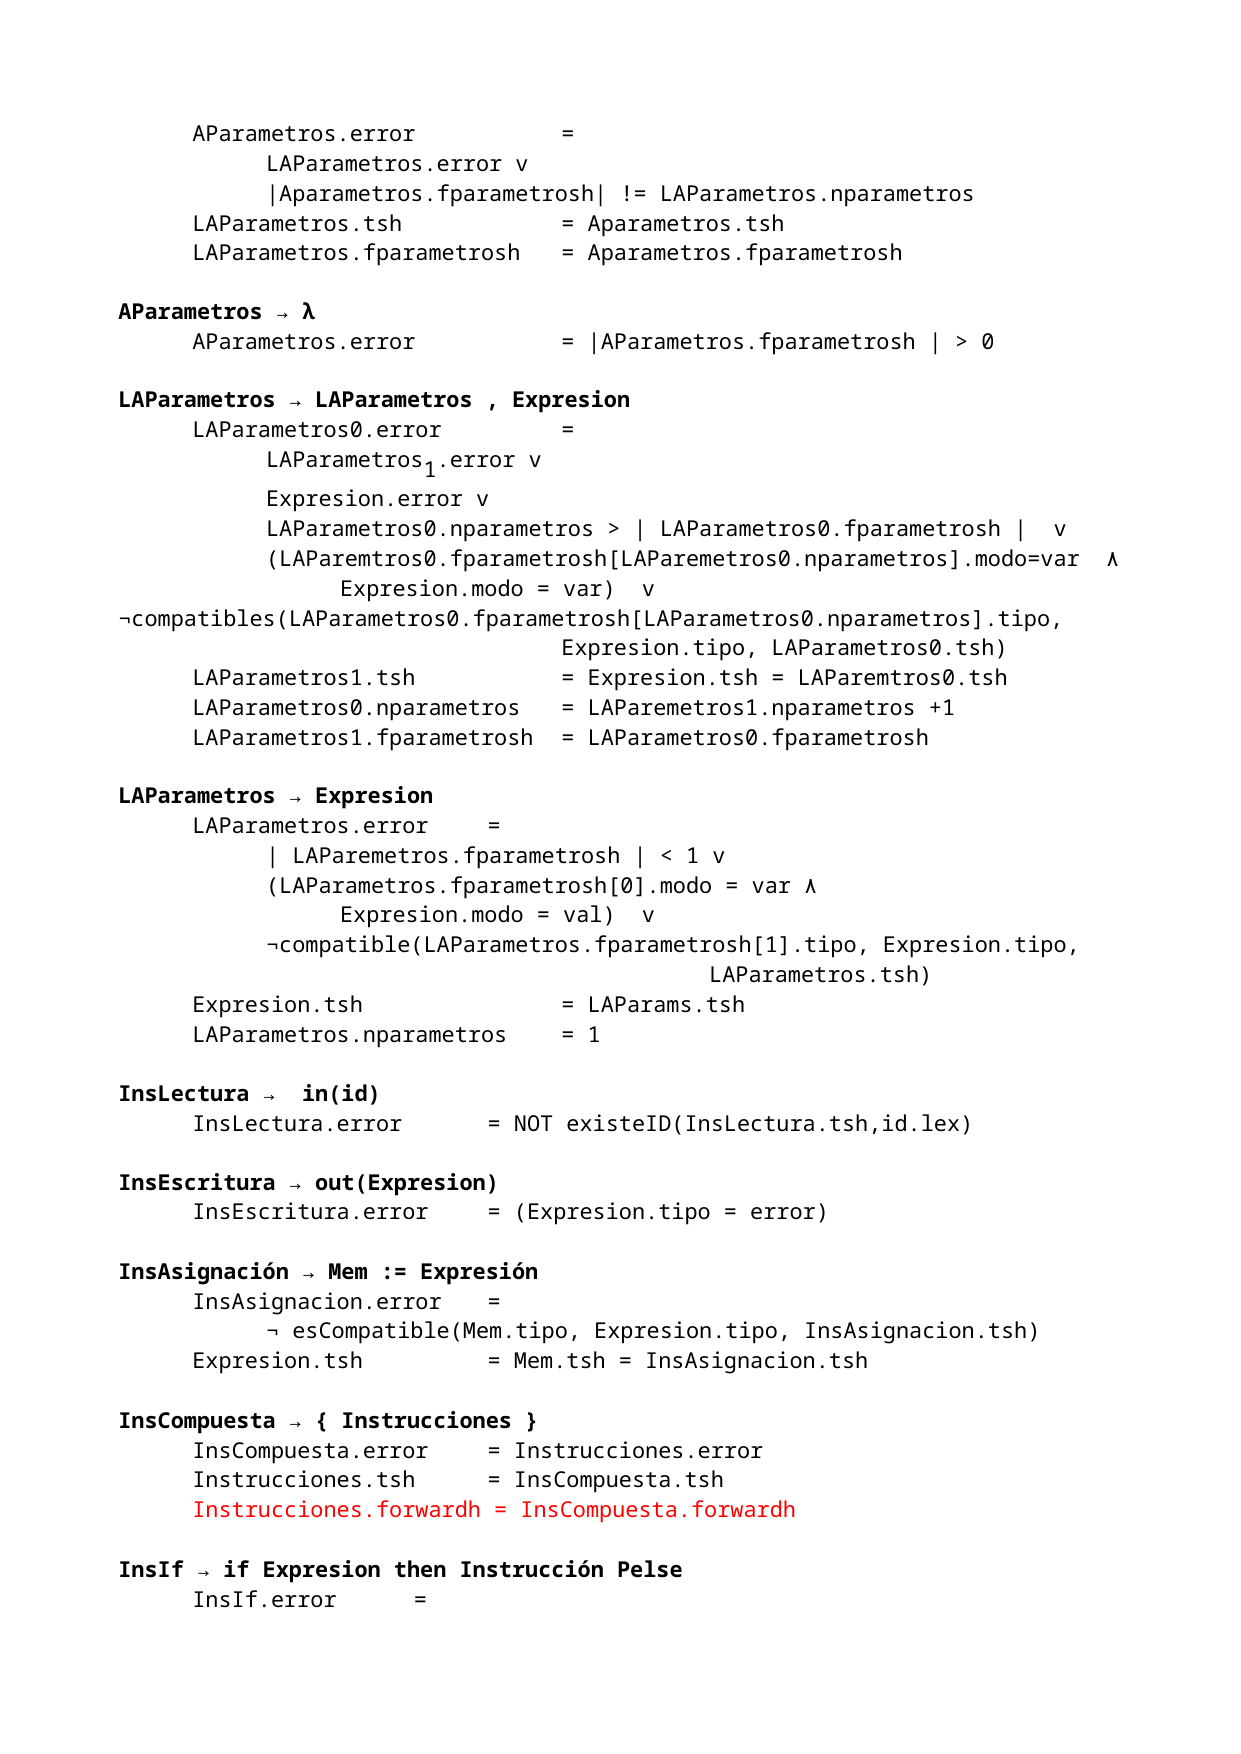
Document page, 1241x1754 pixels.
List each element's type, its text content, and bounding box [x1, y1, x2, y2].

text LAParametros.tsh = Aparametros.tsh [118, 207, 1122, 237]
text ¬compatible(LAParametros.fparametrosh[1].tipo, Expresion.tipo, LAParametros.tsh) [118, 929, 1122, 989]
text InsIf → if Expresion then Instrucción Pelse [118, 1554, 1122, 1583]
text Instrucciones.forwardh = InsCompuesta.forwardh [118, 1494, 1122, 1524]
text (LAParemtros0.fparametrosh[LAParemetros0.nparametros].modo=var ٨ [118, 543, 1122, 573]
text LAParametros1.fparametrosh = LAParametros0.fparametrosh [118, 722, 1122, 751]
text LAParametros0.nparametros > | LAParametros0.fparametrosh | v [118, 513, 1122, 543]
text ¬ esCompatible(Mem.tipo, Expresion.tipo, InsAsignacion.tsh) [118, 1315, 1122, 1345]
text LAParametros0.error = [118, 414, 1122, 444]
text InsCompuesta.error = Instrucciones.error [118, 1434, 1122, 1464]
text Instrucciones.tsh = InsCompuesta.tsh [118, 1464, 1122, 1494]
text Expresion.error v [118, 483, 1122, 513]
text LAParametros.error v [118, 148, 1122, 178]
text | LAParemetros.fparametrosh | < 1 v [118, 840, 1122, 869]
text InsEscritura.error = (Expresion.tipo = error) [118, 1196, 1122, 1226]
text |Aparametros.fparametrosh| != LAParametros.nparametros [118, 178, 1122, 207]
text LAParametros.fparametrosh = Aparametros.fparametrosh [118, 237, 1122, 267]
text LAParametros.nparametros = 1 [118, 1018, 1122, 1048]
text Expresion.modo = val) v [118, 899, 1122, 929]
text AParametros.error = [118, 118, 1122, 148]
text Expresion.tipo, LAParametros0.tsh) [118, 632, 1122, 662]
text ¬compatibles(LAParametros0.fparametrosh[LAParametros0.nparametros].tipo, [118, 602, 1122, 632]
text (LAParametros.fparametrosh[0].modo = var ٨ [118, 869, 1122, 899]
text AParametros.error = |AParametros.fparametrosh | > 0 [118, 326, 1122, 355]
text LAParametros1.error v [118, 444, 1122, 483]
text LAParametros.error = [118, 810, 1122, 840]
text InsLectura → in(id) [118, 1078, 1122, 1108]
text InsLectura.error = NOT existeID(InsLectura.tsh,id.lex) [118, 1108, 1122, 1138]
text LAParametros → Expresion [118, 780, 1122, 810]
text Expresion.tsh = Mem.tsh = InsAsignacion.tsh [118, 1345, 1122, 1375]
text InsAsignacion.error = [118, 1286, 1122, 1315]
text AParametros → λ [118, 296, 1122, 326]
text LAParametros → LAParametros , Expresion [118, 384, 1122, 414]
text InsIf.error = [118, 1583, 1122, 1613]
text InsEscritura → out(Expresion) [118, 1166, 1122, 1196]
text Expresion.modo = var) v [118, 573, 1122, 602]
text LAParametros0.nparametros = LAParemetros1.nparametros +1 [118, 692, 1122, 722]
text InsCompuesta → { Instrucciones } [118, 1405, 1122, 1434]
text Expresion.tsh = LAParams.tsh [118, 989, 1122, 1018]
text InsAsignación → Mem := Expresión [118, 1256, 1122, 1286]
text LAParametros1.tsh = Expresion.tsh = LAParemtros0.tsh [118, 662, 1122, 692]
